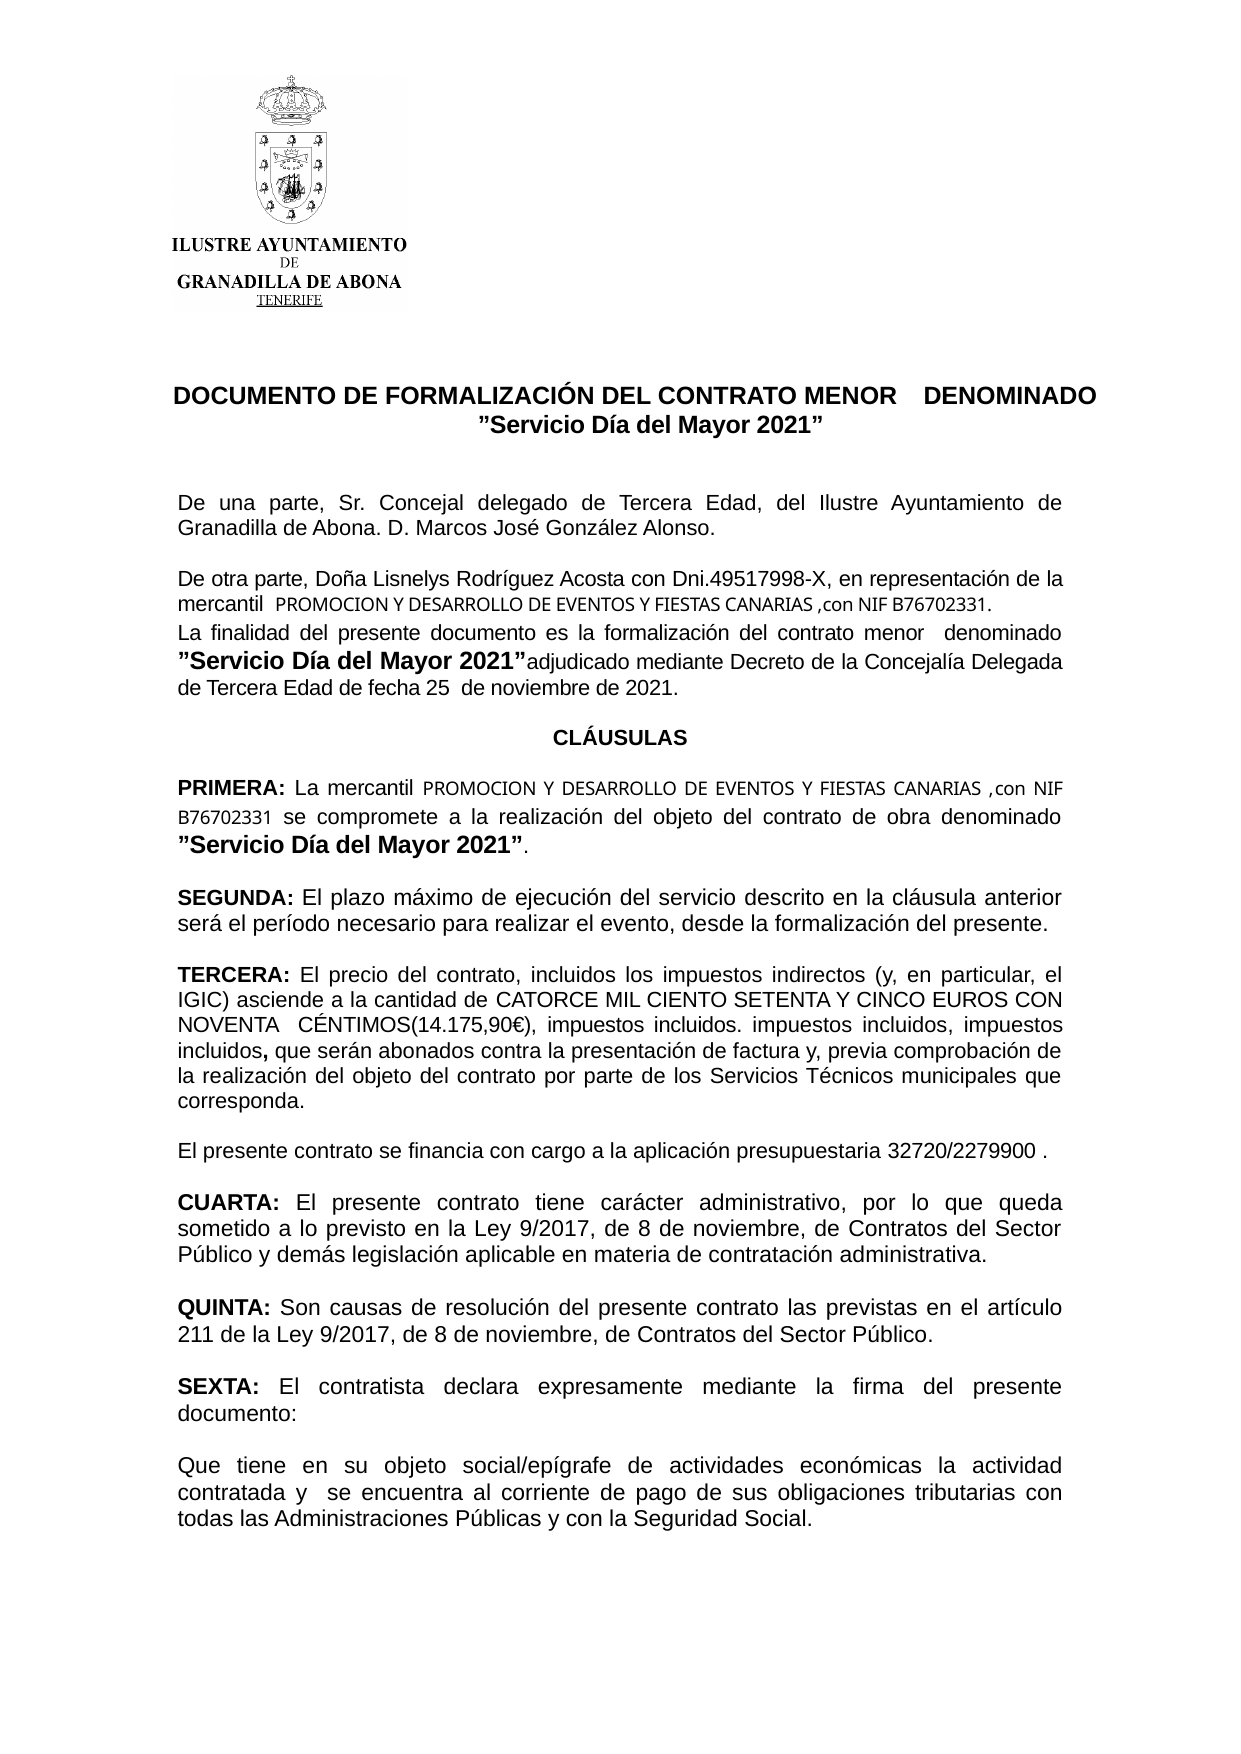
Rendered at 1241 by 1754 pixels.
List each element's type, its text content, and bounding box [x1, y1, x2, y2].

text PRIMERA: La mercantil PROMOCION Y DESARROLLO DE EVENTOS Y FIESTAS CANARIAS ,con NIF B76702331 se compromete a la realización del objeto del contrato de obra denominado ”Servicio Día del Mayor 2021”. [177, 775, 1063, 859]
text DOCUMENTO DE FORMALIZACIÓN DEL CONTRATO MENOR DENOMINADO [148, 381, 1122, 410]
text TERCERA: El precio del contrato, incluidos los impuestos indirectos (y, en particular, el IGIC) asciende a la cantidad de CATORCE MIL CIENTO SETENTA Y CINCO EUROS CON NOVENTA CÉNTIMOS(14.175,90€), impuestos incluidos. impuestos incluidos, impuestos incluidos, que serán abonados contra la presentación de factura y, previa comprobación de la realización del objeto del contrato por parte de los Servicios Técnicos municipales que corresponda. [177, 962, 1063, 1113]
list Que tiene en su objeto social/epígrafe de actividades económicas la actividad contratada y se encuentra al corriente de pago de sus obligaciones tributarias con todas las Administraciones Públicas y con la Seguridad Social. [177, 1452, 1063, 1531]
text SEGUNDA: El plazo máximo de ejecución del servicio descrito en la cláusula anterior será el período necesario para realizar el evento, desde la formalización del presente. [177, 884, 1063, 937]
text De otra parte, Doña Lisnelys Rodríguez Acosta con Dni.49517998-X, en representación de la mercantil PROMOCION Y DESARROLLO DE EVENTOS Y FIESTAS CANARIAS ,con NIF B76702331. [177, 566, 1063, 617]
text El presente contrato se financia con cargo a la aplicación presupuestaria 32720/2279900 . [177, 1138, 1063, 1163]
text SEXTA: El contratista declara expresamente mediante la firma del presente documento: [177, 1373, 1063, 1426]
text QUINTA: Son causas de resolución del presente contrato las previstas en el artículo 211 de la Ley 9/2017, de 8 de noviembre, de Contratos del Sector Público. [177, 1294, 1063, 1347]
text La finalidad del presente documento es la formalización del contrato menor denominado ”Servicio Día del Mayor 2021”adjudicado mediante Decreto de la Concejalía Delegada de Tercera Edad de fecha 25 de noviembre de 2021. [177, 617, 1063, 699]
text ”Servicio Día del Mayor 2021” [177, 410, 1063, 438]
text De una parte, Sr. Concejal delegado de Tercera Edad, del Ilustre Ayuntamiento de Granadilla de Abona. D. Marcos José González Alonso. [177, 490, 1063, 541]
text CUARTA: El presente contrato tiene carácter administrativo, por lo que queda sometido a lo previsto en la Ley 9/2017, de 8 de noviembre, de Contratos del Sector Público y demás legislación aplicable en materia de contratación administrativa. [177, 1189, 1063, 1268]
subtitle CLÁUSULAS [177, 725, 1063, 750]
